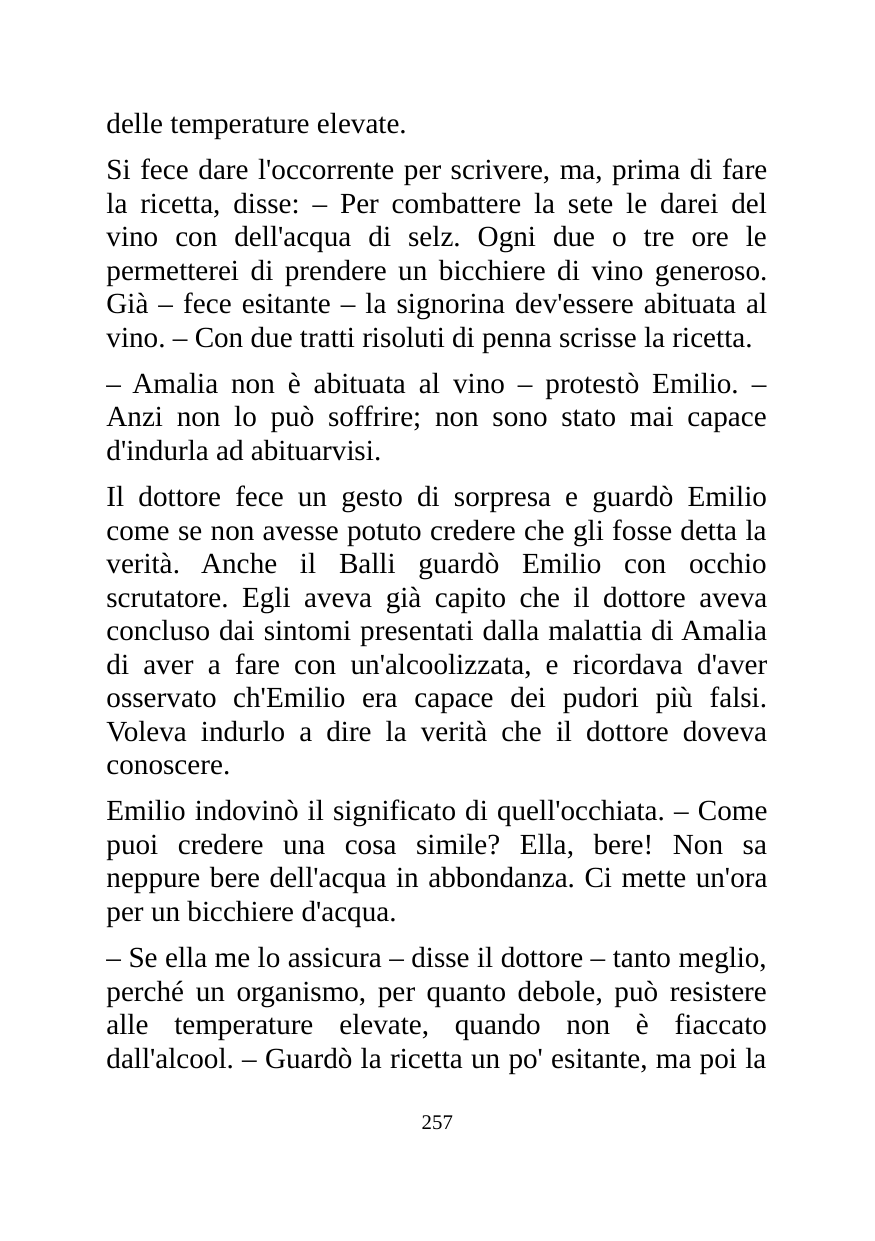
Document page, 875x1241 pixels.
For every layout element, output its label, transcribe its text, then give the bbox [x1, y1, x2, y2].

text Il dottore fece un gesto di sorpresa e guardò Emilio come se non avesse potuto credere che gli fosse detta la verità. Anche il Balli guardò Emilio con occhio scrutatore. Egli aveva già capito che il dottore aveva concluso dai sintomi presentati dalla malattia di Amalia di aver a fare con un'alcoolizzata, e ricordava d'aver osservato ch'Emilio era capace dei pudori più falsi. Voleva indurlo a dire la verità che il dottore doveva conoscere. [106, 479, 768, 781]
text delle temperature elevate. [106, 106, 768, 140]
text Emilio indovinò il significato di quell'occhiata. – Come puoi credere una cosa simile? Ella, bere! Non sa neppure bere dell'acqua in abbondanza. Ci mette un'ora per un bicchiere d'acqua. [106, 793, 768, 928]
text – Amalia non è abituata al vino – protestò Emilio. – Anzi non lo può soffrire; non sono stato mai capace d'indurla ad abituarvisi. [106, 366, 768, 467]
text – Se ella me lo assicura – disse il dottore – tanto meglio, perché un organismo, per quanto debole, può resistere alle temperature elevate, quando non è fiaccato dall'alcool. – Guardò la ricetta un po' esitante, ma poi la [106, 940, 768, 1074]
text Si fece dare l'occorrente per scrivere, ma, prima di fare la ricetta, disse: – Per combattere la sete le darei del vino con dell'acqua di selz. Ogni due o tre ore le permetterei di prendere un bicchiere di vino generoso. Già – fece esitante – la signorina dev'essere abituata al vino. – Con due tratti risoluti di penna scrisse la ricetta. [106, 152, 768, 353]
